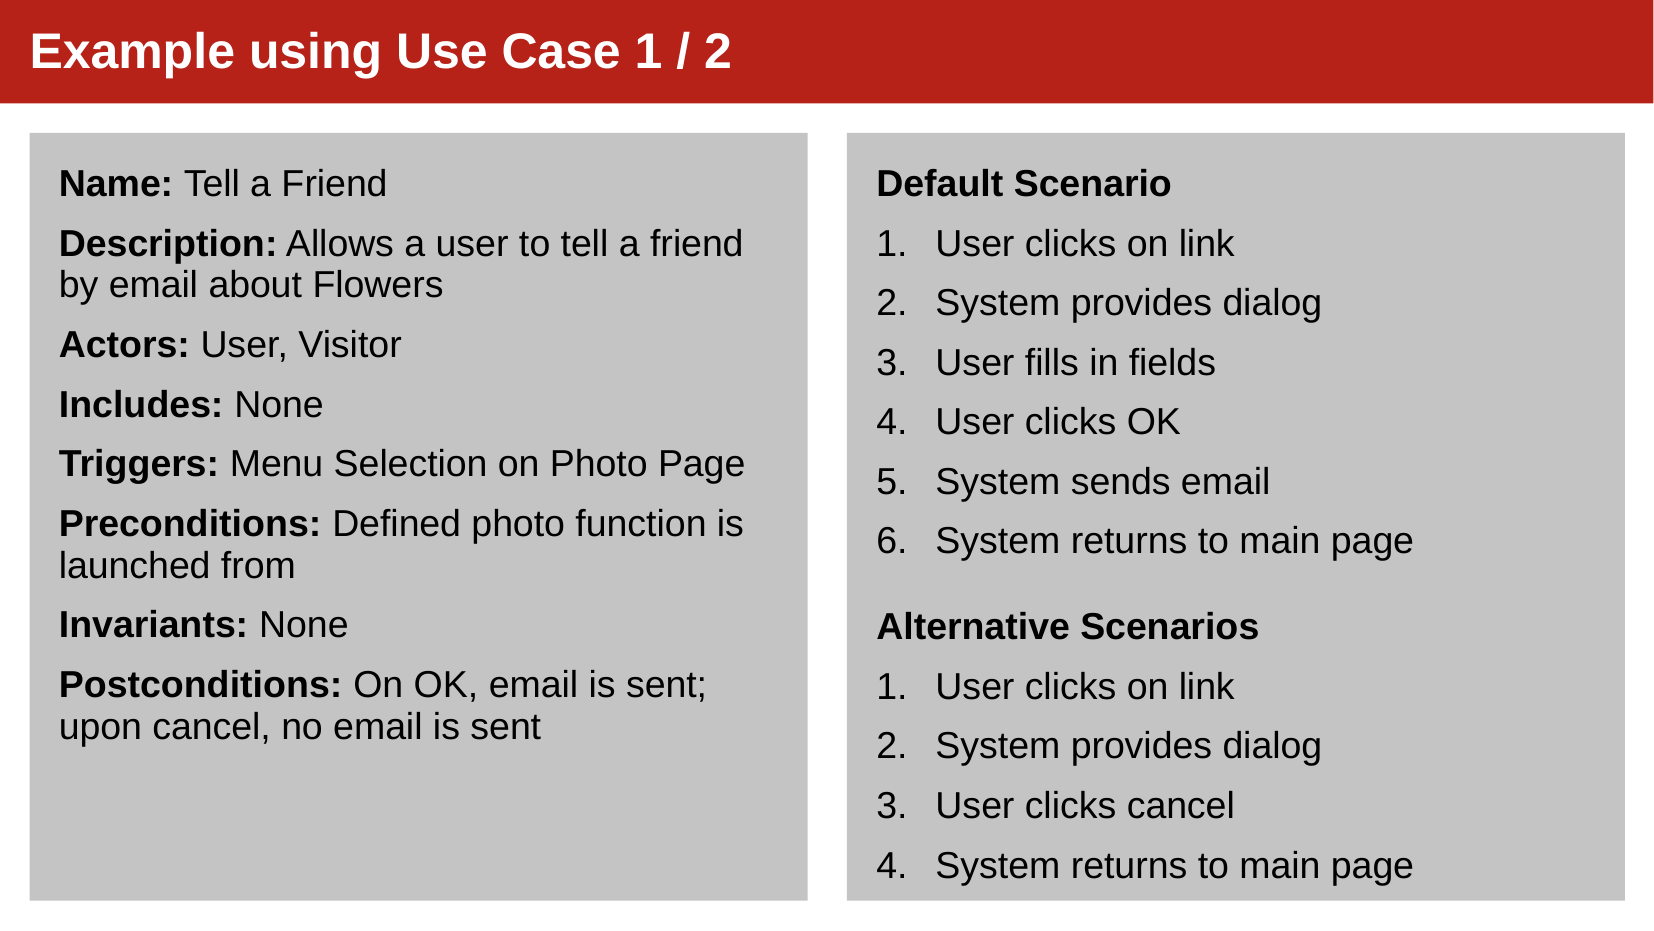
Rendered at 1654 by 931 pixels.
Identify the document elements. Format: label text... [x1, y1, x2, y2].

list Name: Tell a Friend Description: Allows a user to tell a friend by email about Flowers Actors: User, Visitor Includes: None Triggers: Menu Selection on Photo Page Preconditions: Defined photo function is launched from Invariants: None Postconditions: On OK, email is sent; upon cancel, no email is sent [29, 132, 808, 901]
list Default Scenario 1. User clicks on link 2. System provides dialog 3. User fills in fields 4. User clicks OK 5. System sends email 6. System returns to main page Alternative Scenarios 1. User clicks on link 2. System provides dialog 3. User clicks cancel 4. System returns to main page [846, 132, 1625, 901]
title Example using Use Case 1 / 2 [0, 0, 1654, 104]
